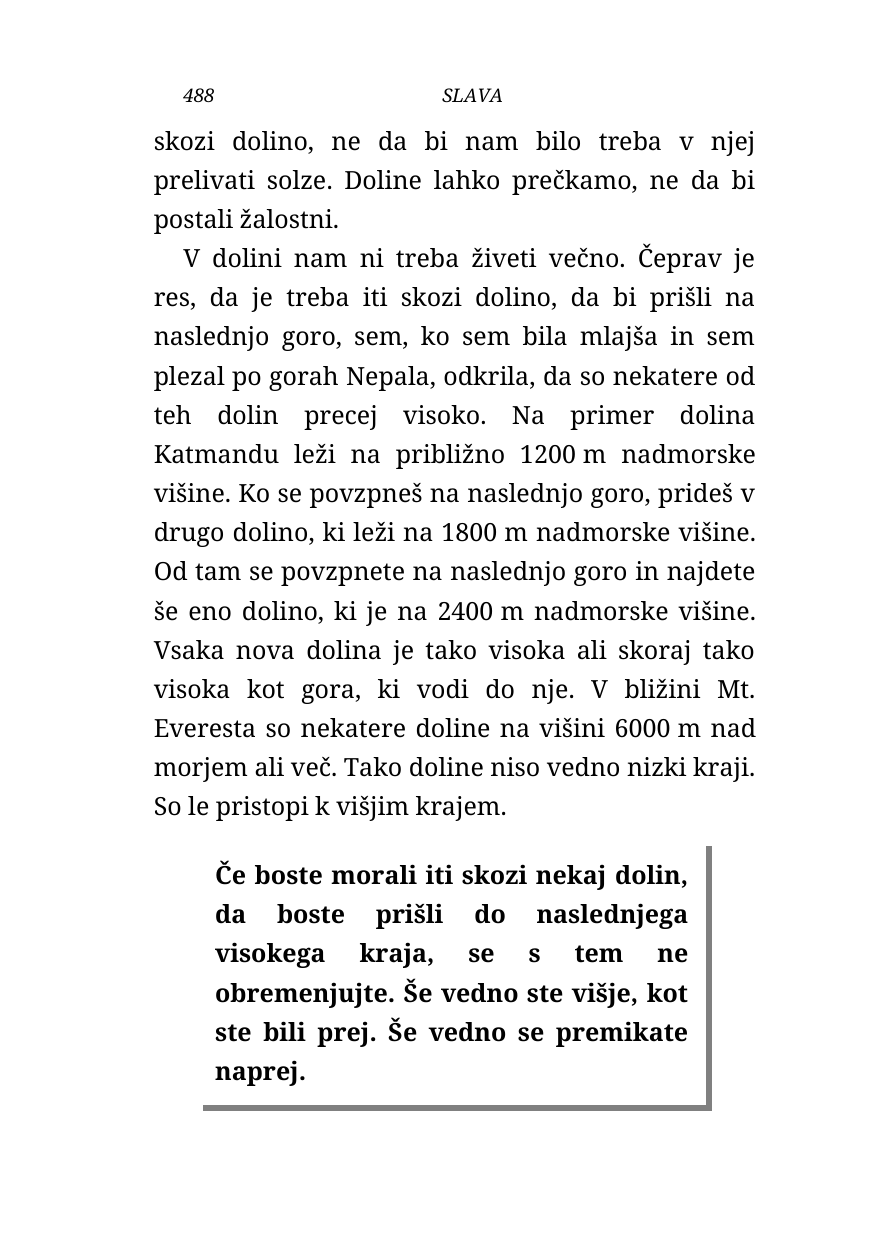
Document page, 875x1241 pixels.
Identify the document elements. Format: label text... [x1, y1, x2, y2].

text skozi dolino, ne da bi nam bilo treba v njej prelivati solze. Doline lahko prečkamo, ne da bi postali žalostni. [153, 123, 756, 236]
text V dolini nam ni treba živeti večno. Čeprav je res, da je treba iti skozi dolino, da bi prišli na naslednjo goro, sem, ko sem bila mlajša in sem plezal po gorah Nepala, odkrila, da so nekatere od teh dolin precej visoko. Na primer dolina Katmandu leži na približno 1200 m nadmorske višine. Ko se povzpneš na naslednjo goro, prideš v drugo dolino, ki leži na 1800 m nadmorske višine. Od tam se povzpnete na naslednjo goro in najdete še eno dolino, ki je na 2400 m nadmorske višine. Vsaka nova dolina je tako visoka ali skoraj tako visoka kot gora, ki vodi do nje. V bližini Mt. Everesta so nekatere doline na višini 6000 m nad morjem ali več. Tako doline niso vedno nizki kraji. So le pristopi k višjim krajem. [153, 241, 756, 823]
text Če boste morali iti skozi nekaj dolin, da boste prišli do naslednjega visokega kraja, se s tem ne obremenjujte. Še vedno ste višje, kot ste bili prej. Še vedno se premikate naprej. [197, 840, 706, 1105]
